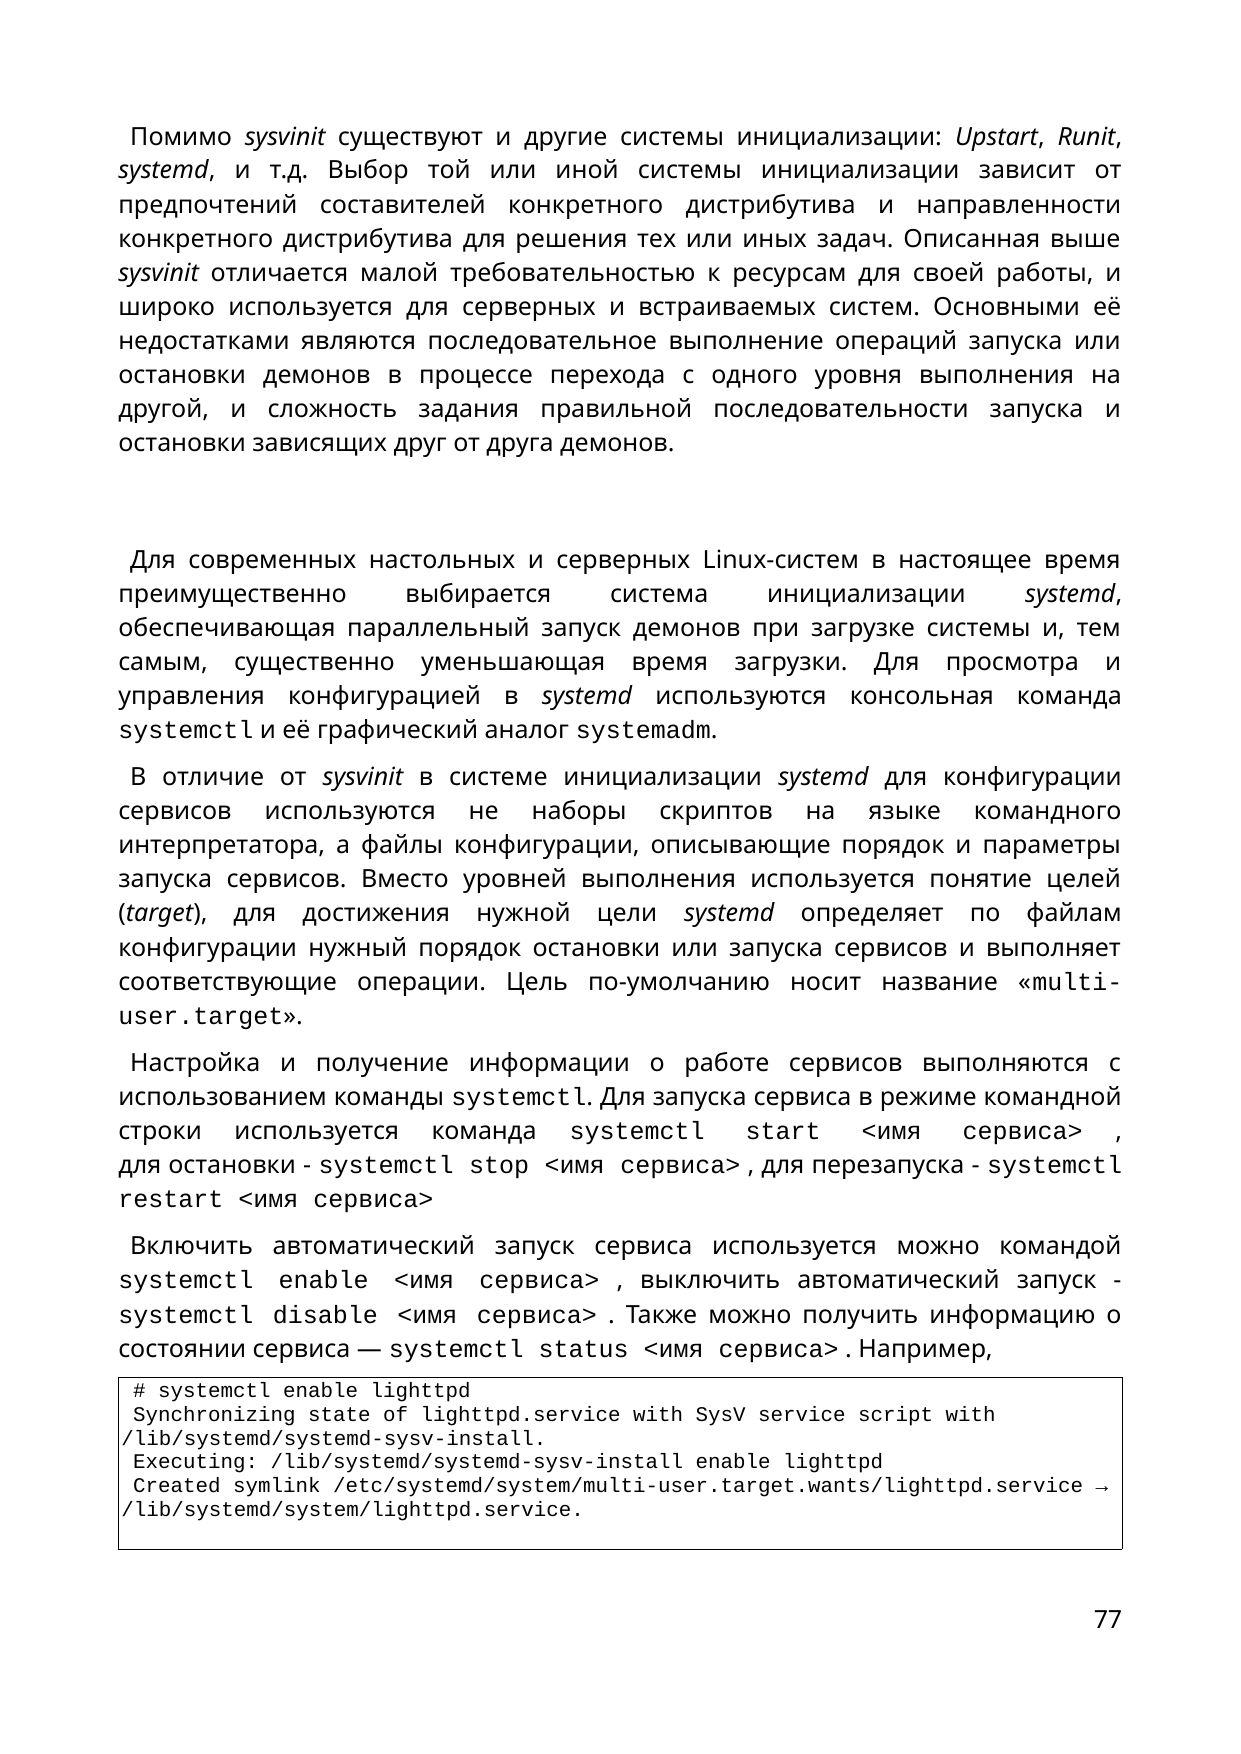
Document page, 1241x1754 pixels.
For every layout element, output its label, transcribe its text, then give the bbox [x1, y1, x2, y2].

text Для современных настольных и серверных Linux-систем в настоящее время преимущественно выбирается система инициализации systemd, обеспечивающая параллельный запуск демонов при загрузке системы и, тем самым, существенно уменьшающая время загрузки. Для просмотра и управления конфигурацией в systemd используются консольная команда systemctl и её графический аналог systemadm. [118, 542, 1122, 746]
text В отличие от sysvinit в системе инициализации systemd для конфигурации сервисов используются не наборы скриптов на языке командного интерпретатора, а файлы конфигурации, описывающие порядок и параметры запуска сервисов. Вместо уровней выполнения используется понятие целей (target), для достижения нужной цели systemd определяет по файлам конфигурации нужный порядок остановки или запуска сервисов и выполняет соответствующие операции. Цель по-умолчанию носит название «multi-user.target». [118, 759, 1122, 1032]
text Помимо sysvinit существуют и другие системы инициализации: Upstart, Runit, systemd, и т.д. Выбор той или иной системы инициализации зависит от предпочтений составителей конкретного дистрибутива и направленности конкретного дистрибутива для решения тех или иных задач. Описанная выше sysvinit отличается малой требовательностью к ресурсам для своей работы, и широко используется для серверных и встраиваемых систем. Основными её недостатками являются последовательное выполнение операций запуска или остановки демонов в процессе перехода с одного уровня выполнения на другой, и сложность задания правильной последовательности запуска и остановки зависящих друг от друга демонов. [118, 118, 1122, 459]
text # systemctl enable lighttpd [119, 1378, 1122, 1401]
text Executing: /lib/systemd/systemd-sysv-install enable lighttpd [119, 1448, 1122, 1472]
text Synchronizing state of lighttpd.service with SysV service script with /lib/systemd/systemd-sysv-install. [119, 1401, 1122, 1448]
text Created symlink /etc/systemd/system/multi-user.target.wants/lighttpd.service → /lib/systemd/system/lighttpd.service. [119, 1472, 1122, 1522]
text Включить автоматический запуск сервиса используется можно командой systemctl enable <имя сервиса> , выключить автоматический запуск - systemctl disable <имя сервиса> . Также можно получить информацию о состоянии сервиса — systemctl status <имя сервиса> . Например, [118, 1228, 1122, 1365]
text Настройка и получение информации о работе сервисов выполняются с использованием команды systemctl. Для запуска сервиса в режиме командной строки используется команда systemctl start <имя сервиса> , для остановки - systemctl stop <имя сервиса> , для перезапуска - systemctl restart <имя сервиса> [118, 1044, 1122, 1215]
